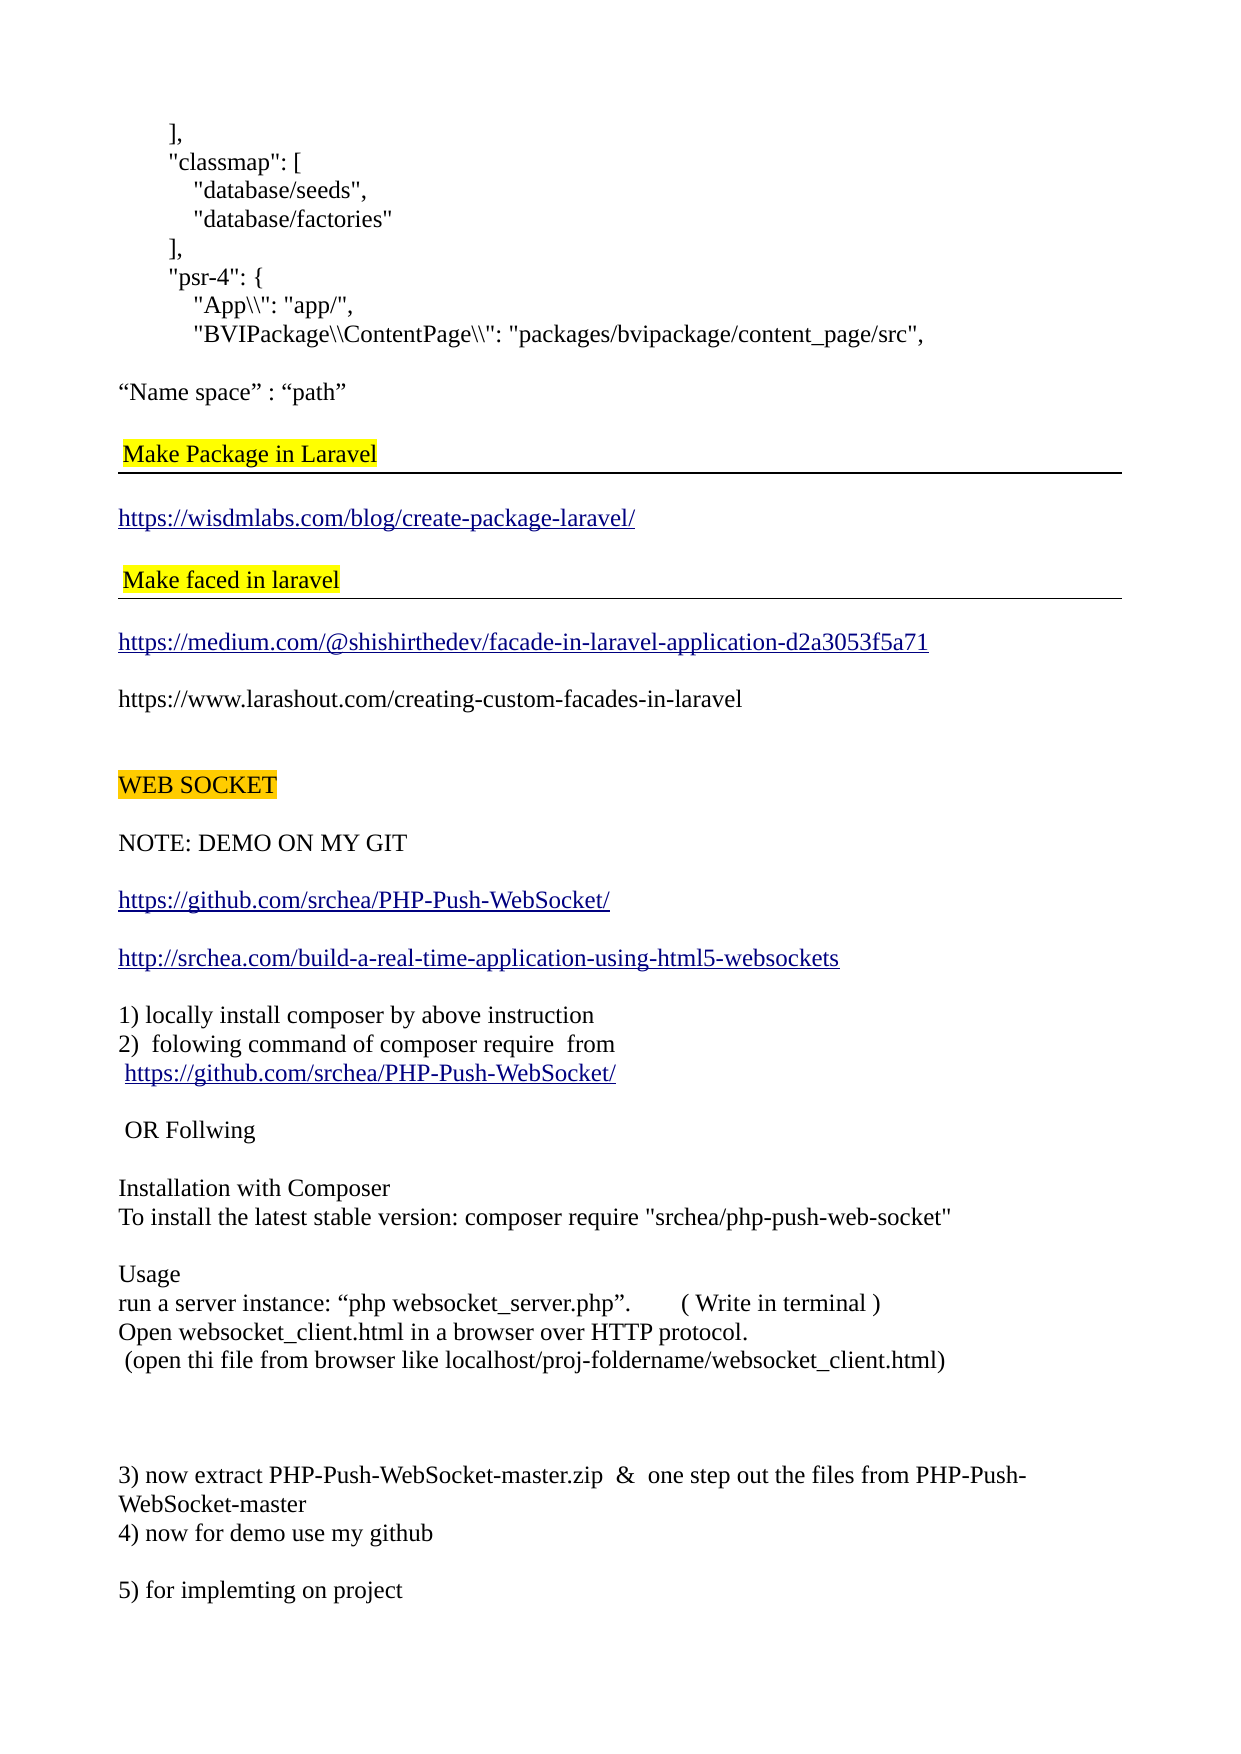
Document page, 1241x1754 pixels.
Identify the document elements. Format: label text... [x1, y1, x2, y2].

text Make Package in Laravel [118, 434, 1122, 472]
text https://medium.com/@shishirthedev/facade-in-laravel-application-d2a3053f5a71 [118, 627, 1122, 655]
text "BVIPackage\\ContentPage\\": "packages/bvipackage/content_page/src", [118, 319, 1122, 348]
text OR Follwing [118, 1115, 1122, 1144]
text "database/seeds", [118, 176, 1122, 204]
text 5) for implemting on project [118, 1575, 1122, 1604]
text run a server instance: “php websocket_server.php”. ( Write in terminal ) [118, 1288, 1122, 1317]
text NOTE: DEMO ON MY GIT [118, 828, 1122, 857]
text 3) now extract PHP-Push-WebSocket-master.zip & one step out the files from PHP-Push-WebSocket-master [118, 1460, 1122, 1518]
text "database/factories" [118, 204, 1122, 233]
text "classmap": [ [118, 147, 1122, 176]
text https://www.larashout.com/creating-custom-facades-in-laravel [118, 684, 1122, 713]
text 2) folowing command of composer require from [118, 1029, 1122, 1058]
text 4) now for demo use my github [118, 1518, 1122, 1547]
text https://wisdmlabs.com/blog/create-package-laravel/ [118, 503, 1122, 532]
text Open websocket_client.html in a browser over HTTP protocol. [118, 1317, 1122, 1345]
text http://srchea.com/build-a-real-time-application-using-html5-websockets [118, 943, 1122, 972]
text WEB SOCKET [118, 770, 1122, 799]
text "psr-4": { [118, 262, 1122, 291]
text Installation with Composer [118, 1173, 1122, 1202]
text https://github.com/srchea/PHP-Push-WebSocket/ [118, 1058, 1122, 1087]
text 1) locally install composer by above instruction [118, 1000, 1122, 1029]
text ], [118, 233, 1122, 262]
text https://github.com/srchea/PHP-Push-WebSocket/ [118, 885, 1122, 914]
text "App\\": "app/", [118, 291, 1122, 319]
text “Name space” : “path” [118, 377, 1122, 406]
text Usage [118, 1259, 1122, 1288]
text (open thi file from browser like localhost/proj-foldername/websocket_client.html) [118, 1345, 1122, 1374]
text Make faced in laravel [118, 560, 1122, 598]
text To install the latest stable version: composer require "srchea/php-push-web-socket" [118, 1202, 1122, 1230]
text ], [118, 118, 1122, 147]
